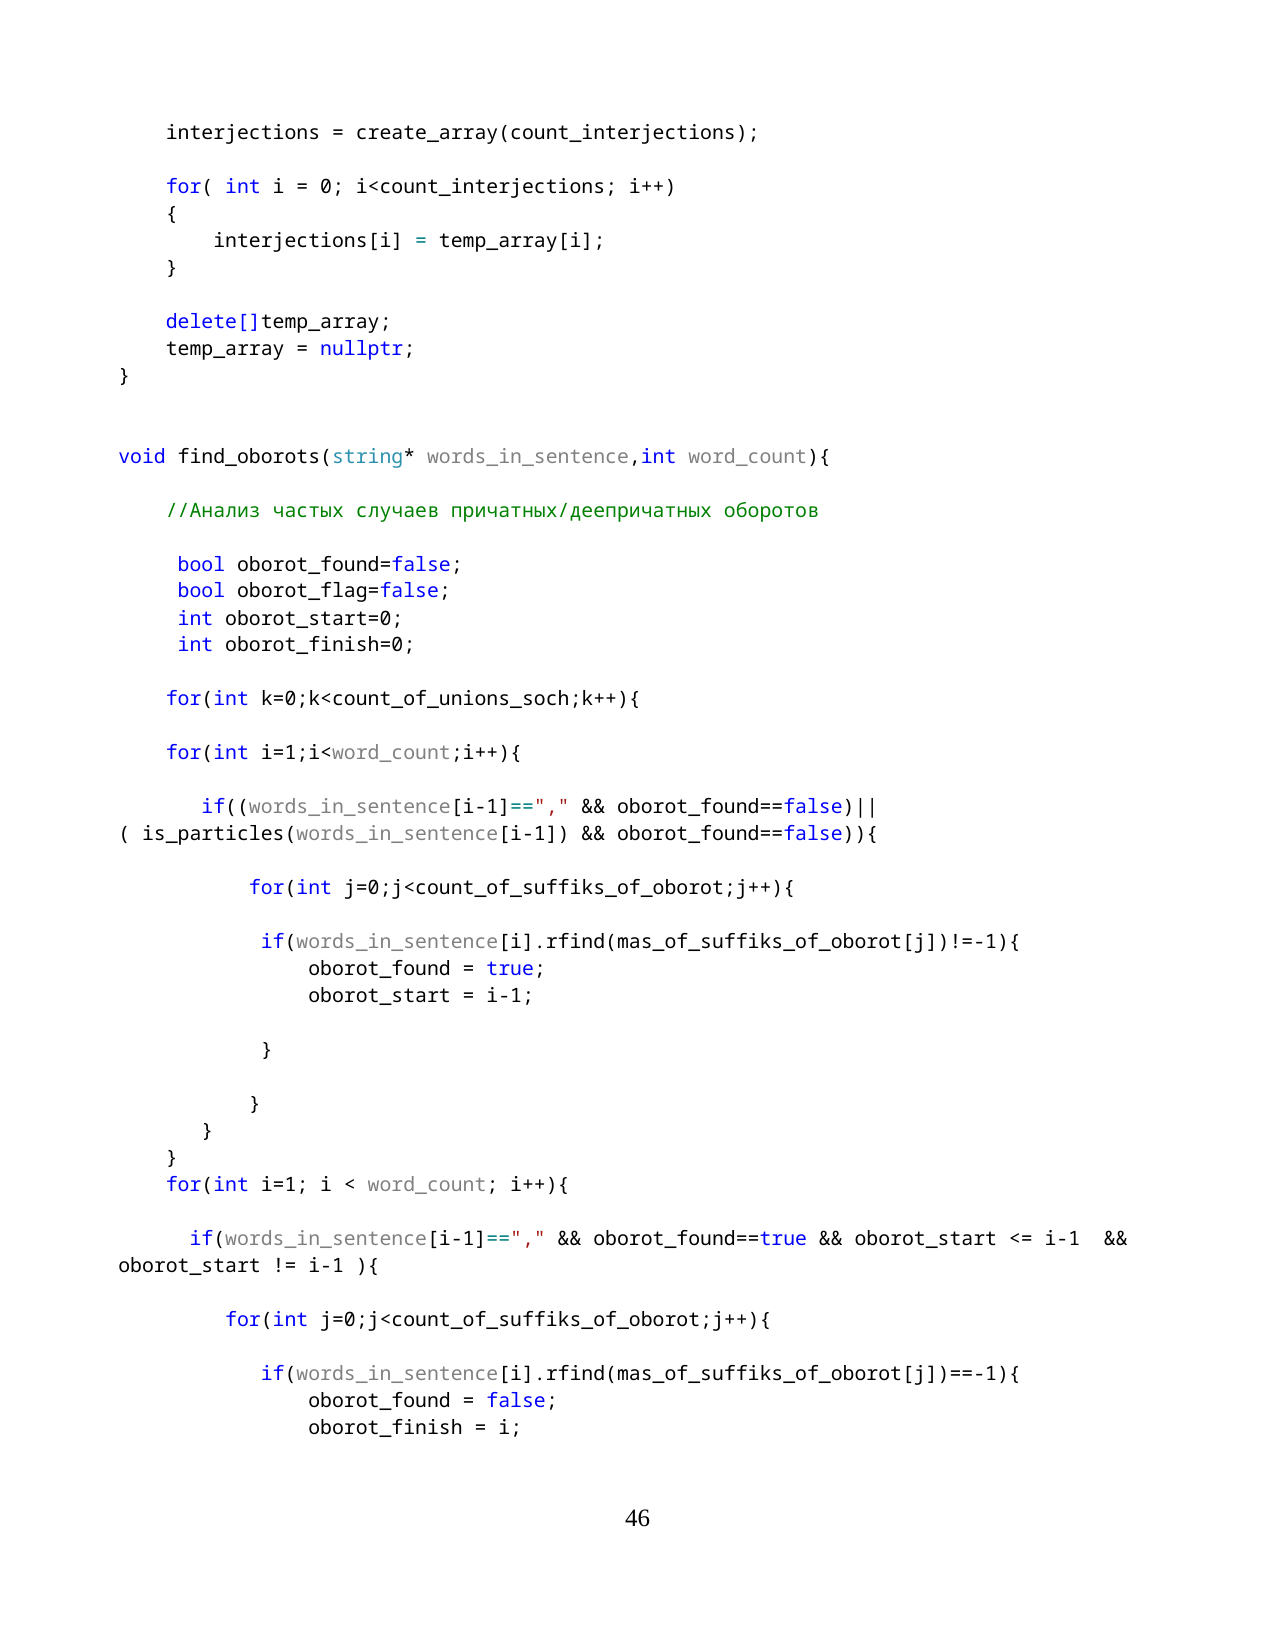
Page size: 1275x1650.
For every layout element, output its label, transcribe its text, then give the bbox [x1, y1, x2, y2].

text interjections[i] = temp_array[i]; [118, 226, 1157, 253]
text bool oborot_flag=false; [118, 577, 1157, 604]
text if(words_in_sentence[i-1]=="," && oborot_found==true && oborot_start <= i-1 && oborot_start != i-1 ){ [118, 1224, 1157, 1278]
text oborot_found = false; [118, 1386, 1157, 1413]
text oborot_found = true; [118, 954, 1157, 981]
text } [118, 253, 1157, 280]
text oborot_finish = i; [118, 1413, 1157, 1440]
text } [118, 361, 1157, 388]
text for( int i = 0; i<count_interjections; i++) [118, 172, 1157, 199]
text } [118, 1089, 1157, 1116]
text if((words_in_sentence[i-1]=="," && oborot_found==false)||( is_particles(words_in_sentence[i-1]) && oborot_found==false)){ [118, 793, 1157, 847]
text interjections = create_array(count_interjections); [118, 118, 1157, 145]
text } [118, 1035, 1157, 1062]
text for(int i=1;i<word_count;i++){ [118, 739, 1157, 766]
text if(words_in_sentence[i].rfind(mas_of_suffiks_of_oborot[j])!=-1){ [118, 927, 1157, 954]
text void find_oborots(string* words_in_sentence,int word_count){ [118, 442, 1157, 469]
text for(int i=1; i < word_count; i++){ [118, 1170, 1157, 1197]
text } [118, 1116, 1157, 1143]
text { [118, 199, 1157, 226]
text delete[]temp_array; [118, 307, 1157, 334]
text temp_array = nullptr; [118, 334, 1157, 361]
text for(int j=0;j<count_of_suffiks_of_oborot;j++){ [118, 873, 1157, 901]
text int oborot_start=0; [118, 604, 1157, 631]
text oborot_start = i-1; [118, 981, 1157, 1008]
text if(words_in_sentence[i].rfind(mas_of_suffiks_of_oborot[j])==-1){ [118, 1359, 1157, 1386]
text } [118, 1143, 1157, 1170]
text //Анализ частых случаев причатных/деепричатных оборотов [118, 496, 1157, 523]
text int oborot_finish=0; [118, 631, 1157, 658]
text for(int k=0;k<count_of_unions_soch;k++){ [118, 685, 1157, 712]
text for(int j=0;j<count_of_suffiks_of_oborot;j++){ [118, 1305, 1157, 1332]
text bool oborot_found=false; [118, 550, 1157, 577]
